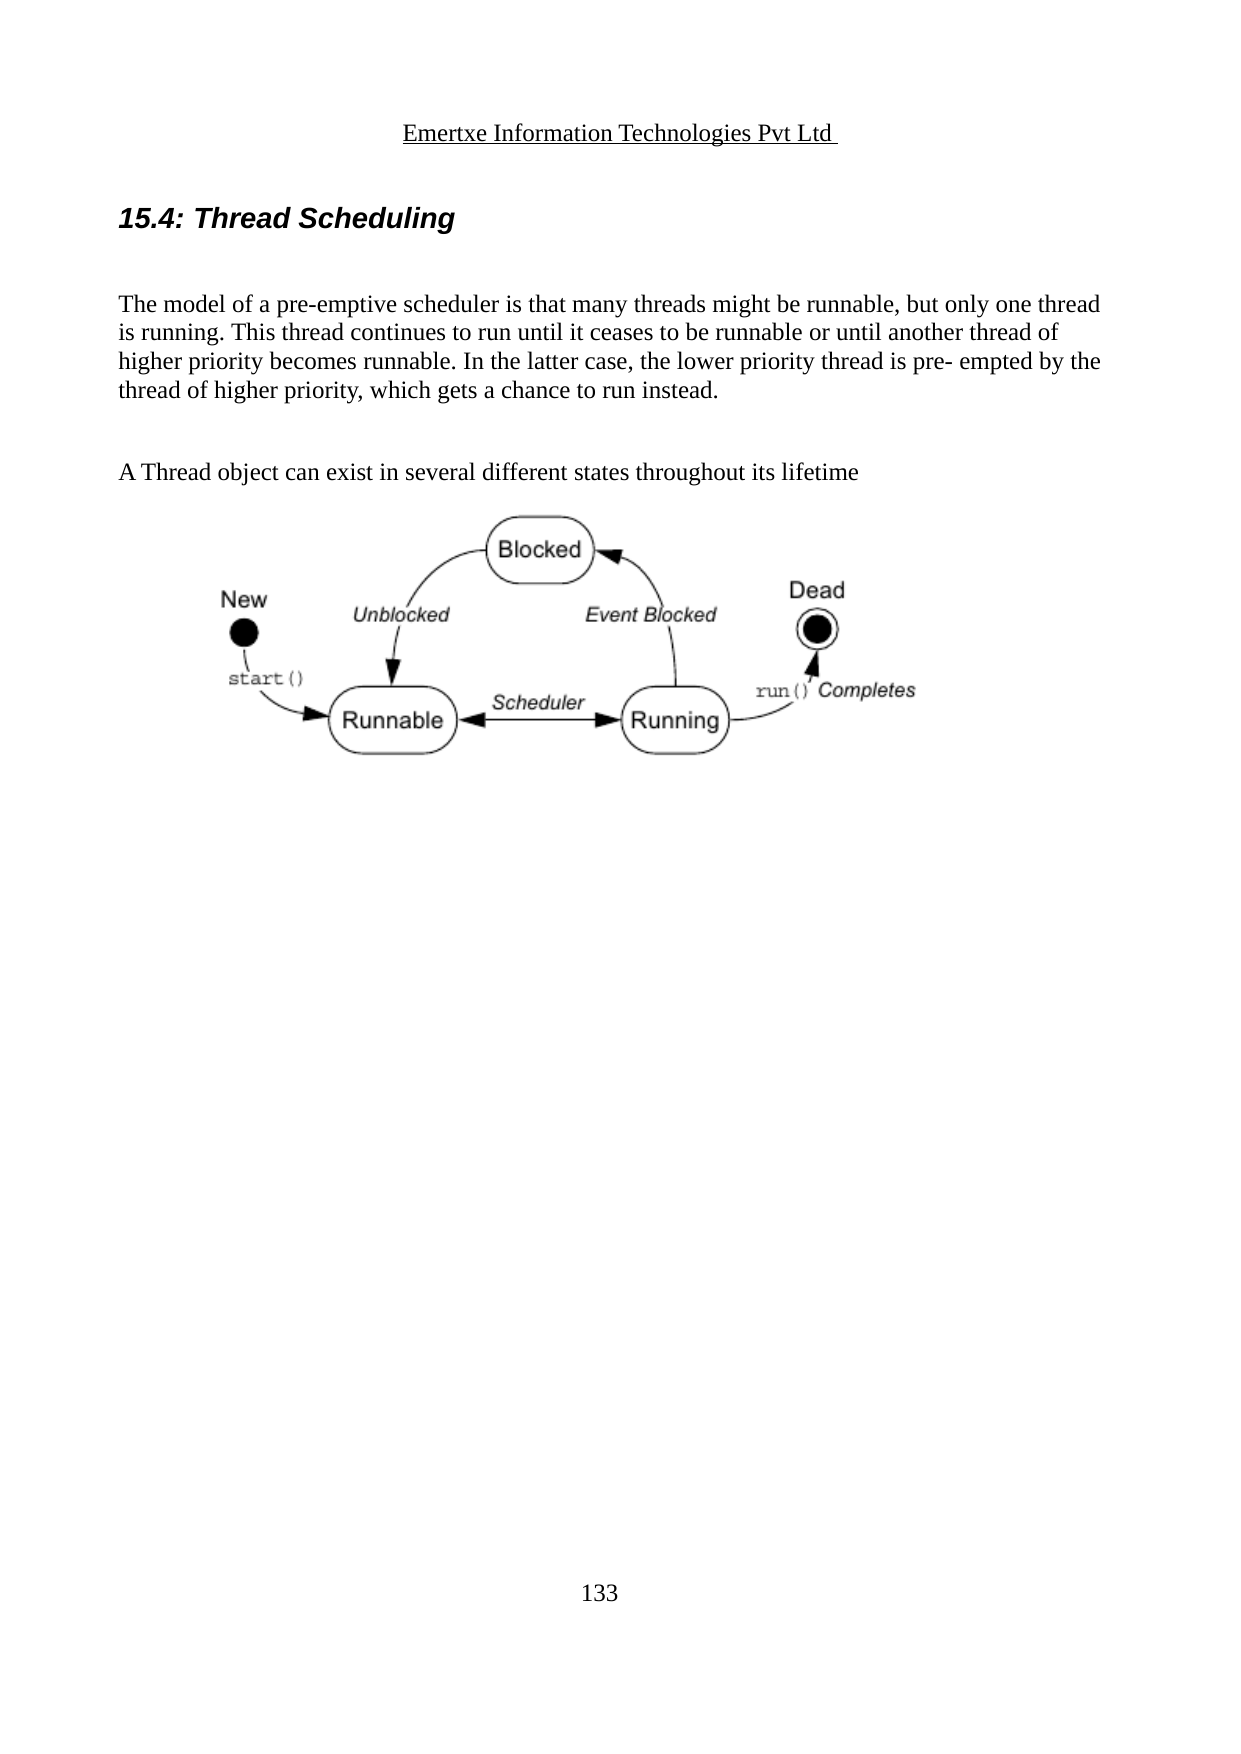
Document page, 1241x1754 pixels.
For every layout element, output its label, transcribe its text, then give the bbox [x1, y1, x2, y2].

text A Thread object can exist in several different states throughout its lifetime [118, 457, 1122, 486]
subtitle Thread Scheduling [118, 201, 1122, 235]
picture [178, 498, 1063, 774]
text The model of a pre-emptive scheduler is that many threads might be runnable, but only one thread is running. This thread continues to run until it ceases to be runnable or until another thread of higher priority becomes runnable. In the latter case, the lower priority thread is pre- empted by the thread of higher priority, which gets a chance to run instead. [118, 289, 1122, 404]
